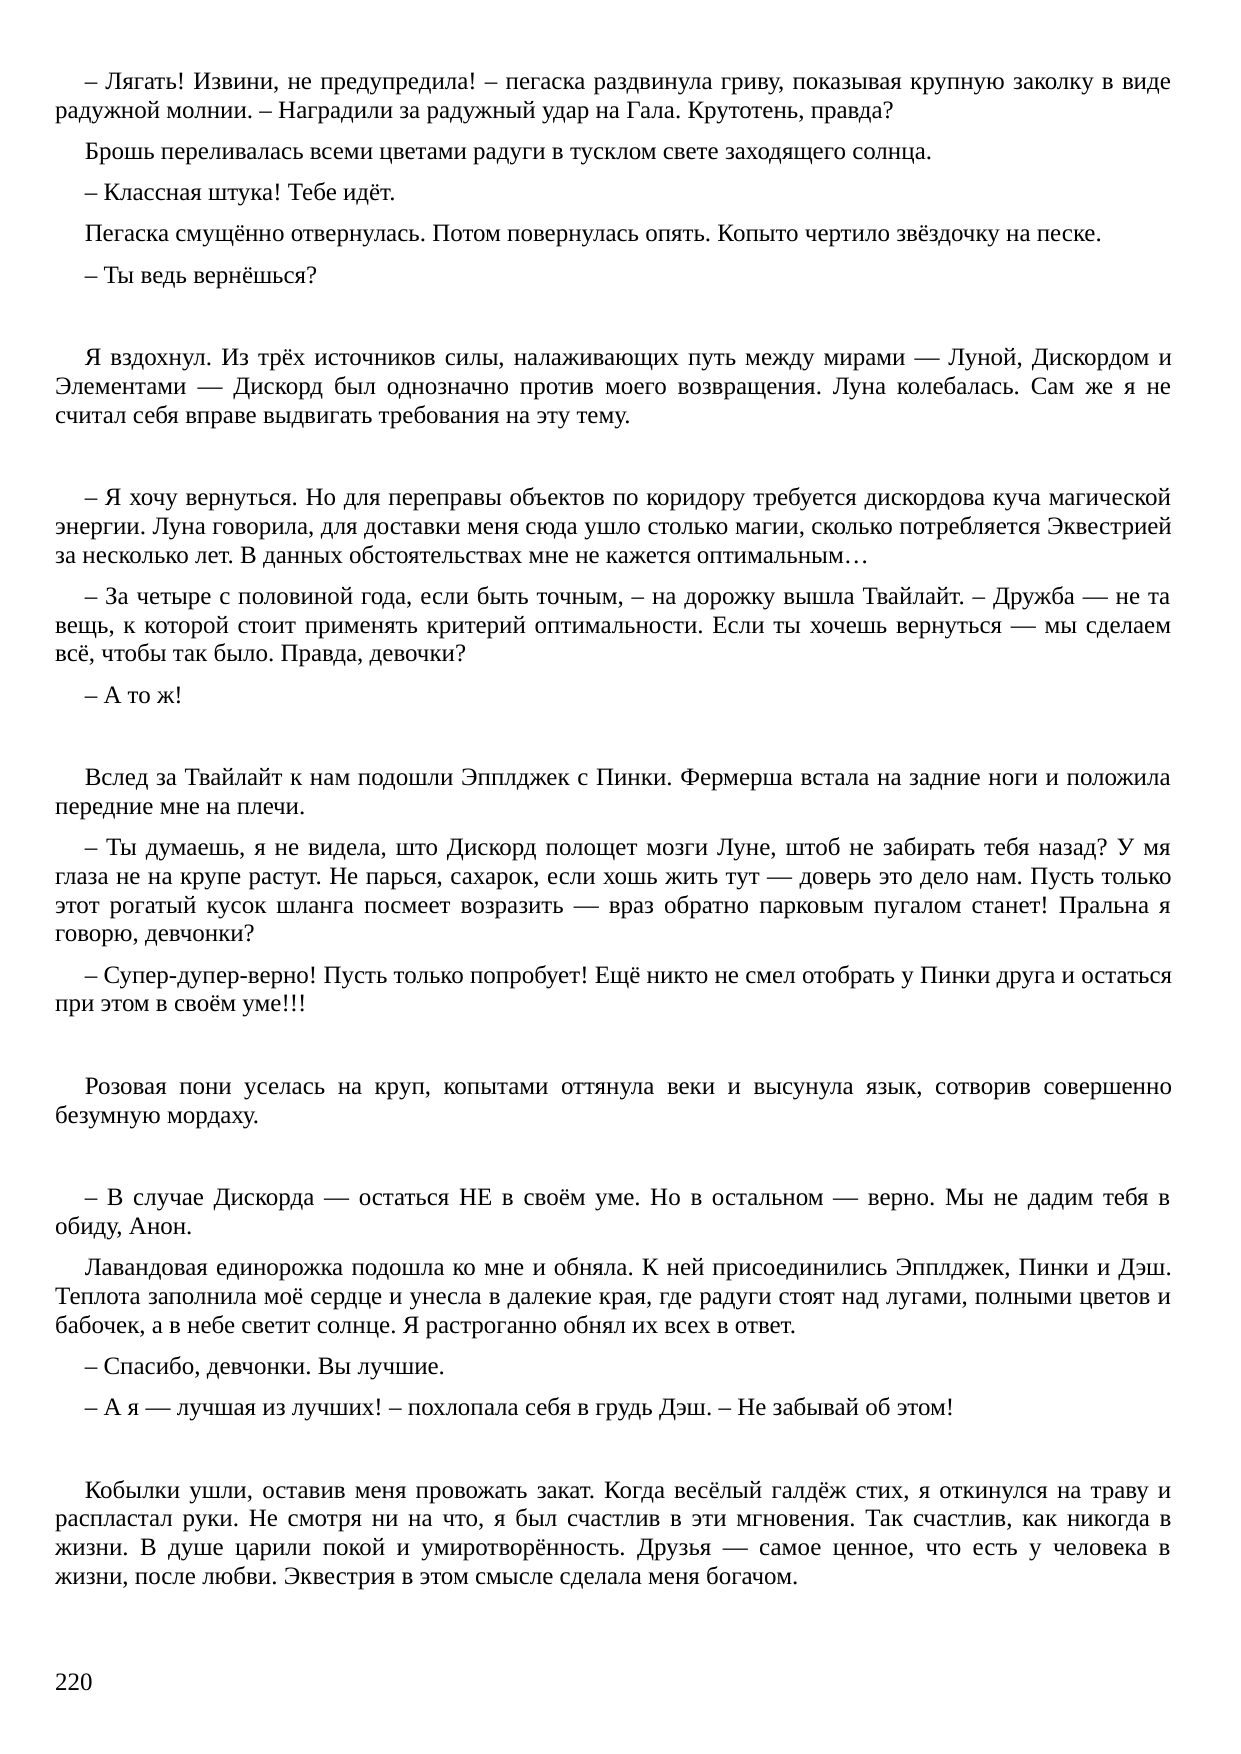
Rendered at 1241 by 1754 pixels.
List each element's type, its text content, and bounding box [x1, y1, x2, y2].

text – За четыре с половиной года, если быть точным, – на дорожку вышла Твайлайт. – Дружба — не та вещь, к которой стоит применять критерий оптимальности. Если ты хочешь вернуться — мы сделаем всё, чтобы так было. Правда, девочки? [55, 581, 1173, 667]
text Брошь переливалась всеми цветами радуги в тусклом свете заходящего солнца. [55, 136, 1173, 165]
text – Лягать! Извини, не предупредила! – пегаска раздвинула гриву, показывая крупную заколку в виде радужной молнии. – Наградили за радужный удар на Гала. Крутотень, правда? [55, 66, 1173, 123]
text – Ты ведь вернёшься? [55, 260, 1173, 288]
text Вслед за Твайлайт к нам подошли Эпплджек с Пинки. Фермерша встала на задние ноги и положила передние мне на плечи. [55, 762, 1173, 820]
text Розовая пони уселась на круп, копытами оттянула веки и высунула язык, сотворив совершенно безумную мордаху. [55, 1071, 1173, 1128]
text Кобылки ушли, оставив меня провожать закат. Когда весёлый галдёж стих, я откинулся на траву и распластал руки. Не смотря ни на что, я был счастлив в эти мгновения. Так счастлив, как никогда в жизни. В душе царили покой и умиротворённость. Друзья — самое ценное, что есть у человека в жизни, после любви. Эквестрия в этом смысле сделала меня богачом. [55, 1475, 1173, 1590]
text – Классная штука! Тебе идёт. [55, 177, 1173, 206]
text – Спасибо, девчонки. Вы лучшие. [55, 1351, 1173, 1380]
text Лавандовая единорожка подошла ко мне и обняла. К ней присоединились Эпплджек, Пинки и Дэш. Теплота заполнила моё сердце и унесла в далекие края, где радуги стоят над лугами, полными цветов и бабочек, а в небе светит солнце. Я растроганно обнял их всех в ответ. [55, 1252, 1173, 1338]
text – Я хочу вернуться. Но для переправы объектов по коридору требуется дискордова куча магической энергии. Луна говорила, для доставки меня сюда ушло столько магии, сколько потребляется Эквестрией за несколько лет. В данных обстоятельствах мне не кажется оптимальным… [55, 482, 1173, 568]
text Пегаска смущённо отвернулась. Потом повернулась опять. Копыто чертило звёздочку на песке. [55, 218, 1173, 247]
text – В случае Дискорда — остаться НЕ в своём уме. Но в остальном — верно. Мы не дадим тебя в обиду, Анон. [55, 1182, 1173, 1240]
text – Супер-дупер-верно! Пусть только попробует! Ещё никто не смел отобрать у Пинки друга и остаться при этом в своём уме!!! [55, 960, 1173, 1017]
text – А я — лучшая из лучших! – похлопала себя в грудь Дэш. – Не забывай об этом! [55, 1392, 1173, 1421]
text Я вздохнул. Из трёх источников силы, налаживающих путь между мирами — Луной, Дискордом и Элементами — Дискорд был однозначно против моего возвращения. Луна колебалась. Сам же я не считал себя вправе выдвигать требования на эту тему. [55, 342, 1173, 428]
text – А то ж! [55, 680, 1173, 708]
text – Ты думаешь, я не видела, што Дискорд полощет мозги Луне, штоб не забирать тебя назад? У мя глаза не на крупе растут. Не парься, сахарок, если хошь жить тут — доверь это дело нам. Пусть только этот рогатый кусок шланга посмеет возразить — враз обратно парковым пугалом станет! Пральна я говорю, девчонки? [55, 832, 1173, 947]
